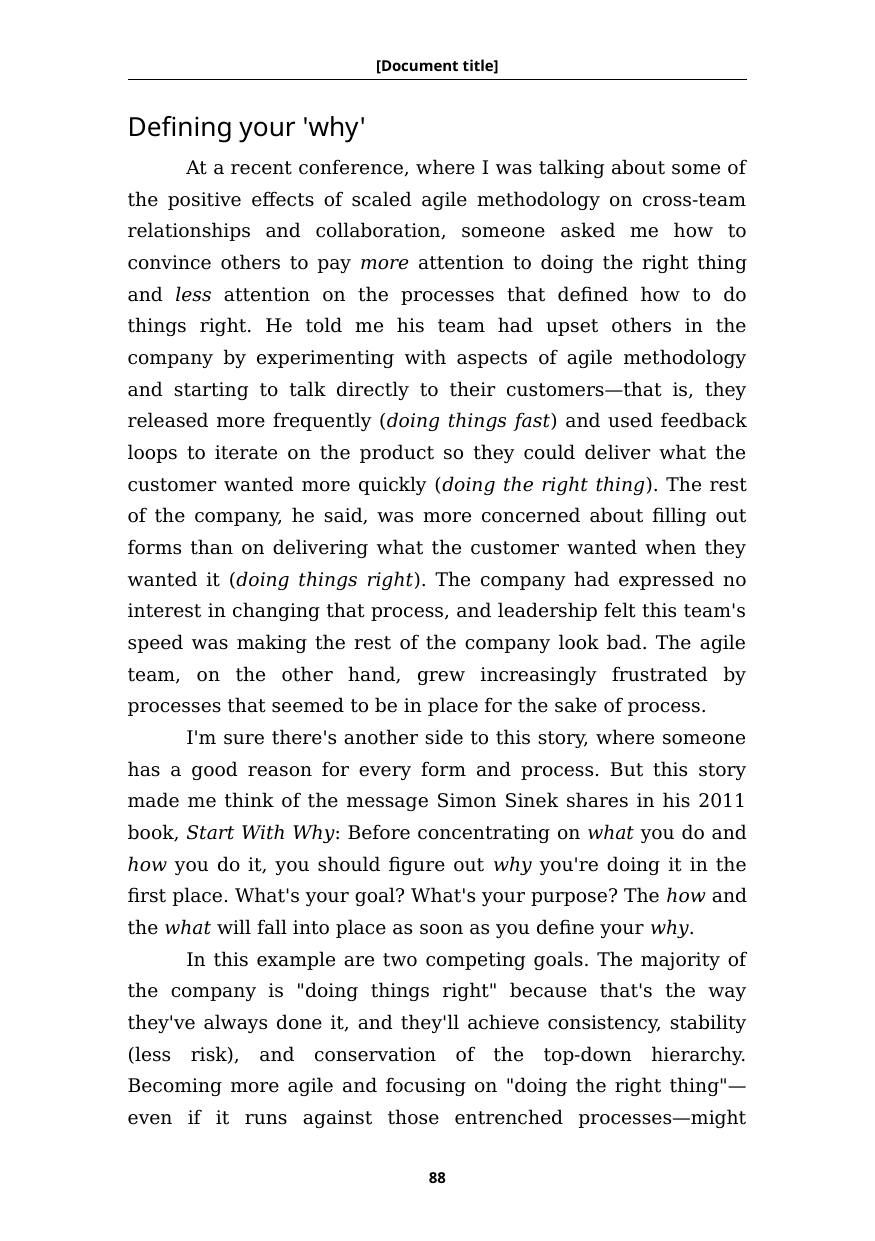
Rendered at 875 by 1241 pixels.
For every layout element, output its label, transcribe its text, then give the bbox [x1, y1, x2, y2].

text In this example are two competing goals. The majority of the company is "doing things right" because that's the way they've always done it, and they'll achieve consistency, stability (less risk), and conservation of the top-down hierarchy. Becoming more agile and focusing on "doing the right thing"—even if it runs against those entrenched processes—might [127, 949, 747, 1129]
text I'm sure there's another side to this story, where someone has a good reason for every form and process. But this story made me think of the message Simon Sinek shares in his 2011 book, Start With Why: Before concentrating on what you do and how you do it, you should figure out why you're doing it in the first place. What's your goal? What's your purpose? The how and the what will fall into place as soon as you define your why. [127, 727, 747, 939]
text At a recent conference, where I was talking about some of the positive effects of scaled agile methodology on cross-team relationships and collaboration, someone asked me how to convince others to pay more attention to doing the right thing and less attention on the processes that defined how to do things right. He told me his team had upset others in the company by experimenting with aspects of agile methodology and starting to talk directly to their customers—that is, they released more frequently (doing things fast) and used feedback loops to iterate on the product so they could deliver what the customer wanted more quickly (doing the right thing). The rest of the company, he said, was more concerned about filling out forms than on delivering what the customer wanted when they wanted it (doing things right). The company had expressed no interest in changing that process, and leadership felt this team's speed was making the rest of the company look bad. The agile team, on the other hand, grew increasingly frustrated by processes that seemed to be in place for the sake of process. [127, 157, 747, 717]
subtitle Defining your 'why' [127, 109, 747, 144]
